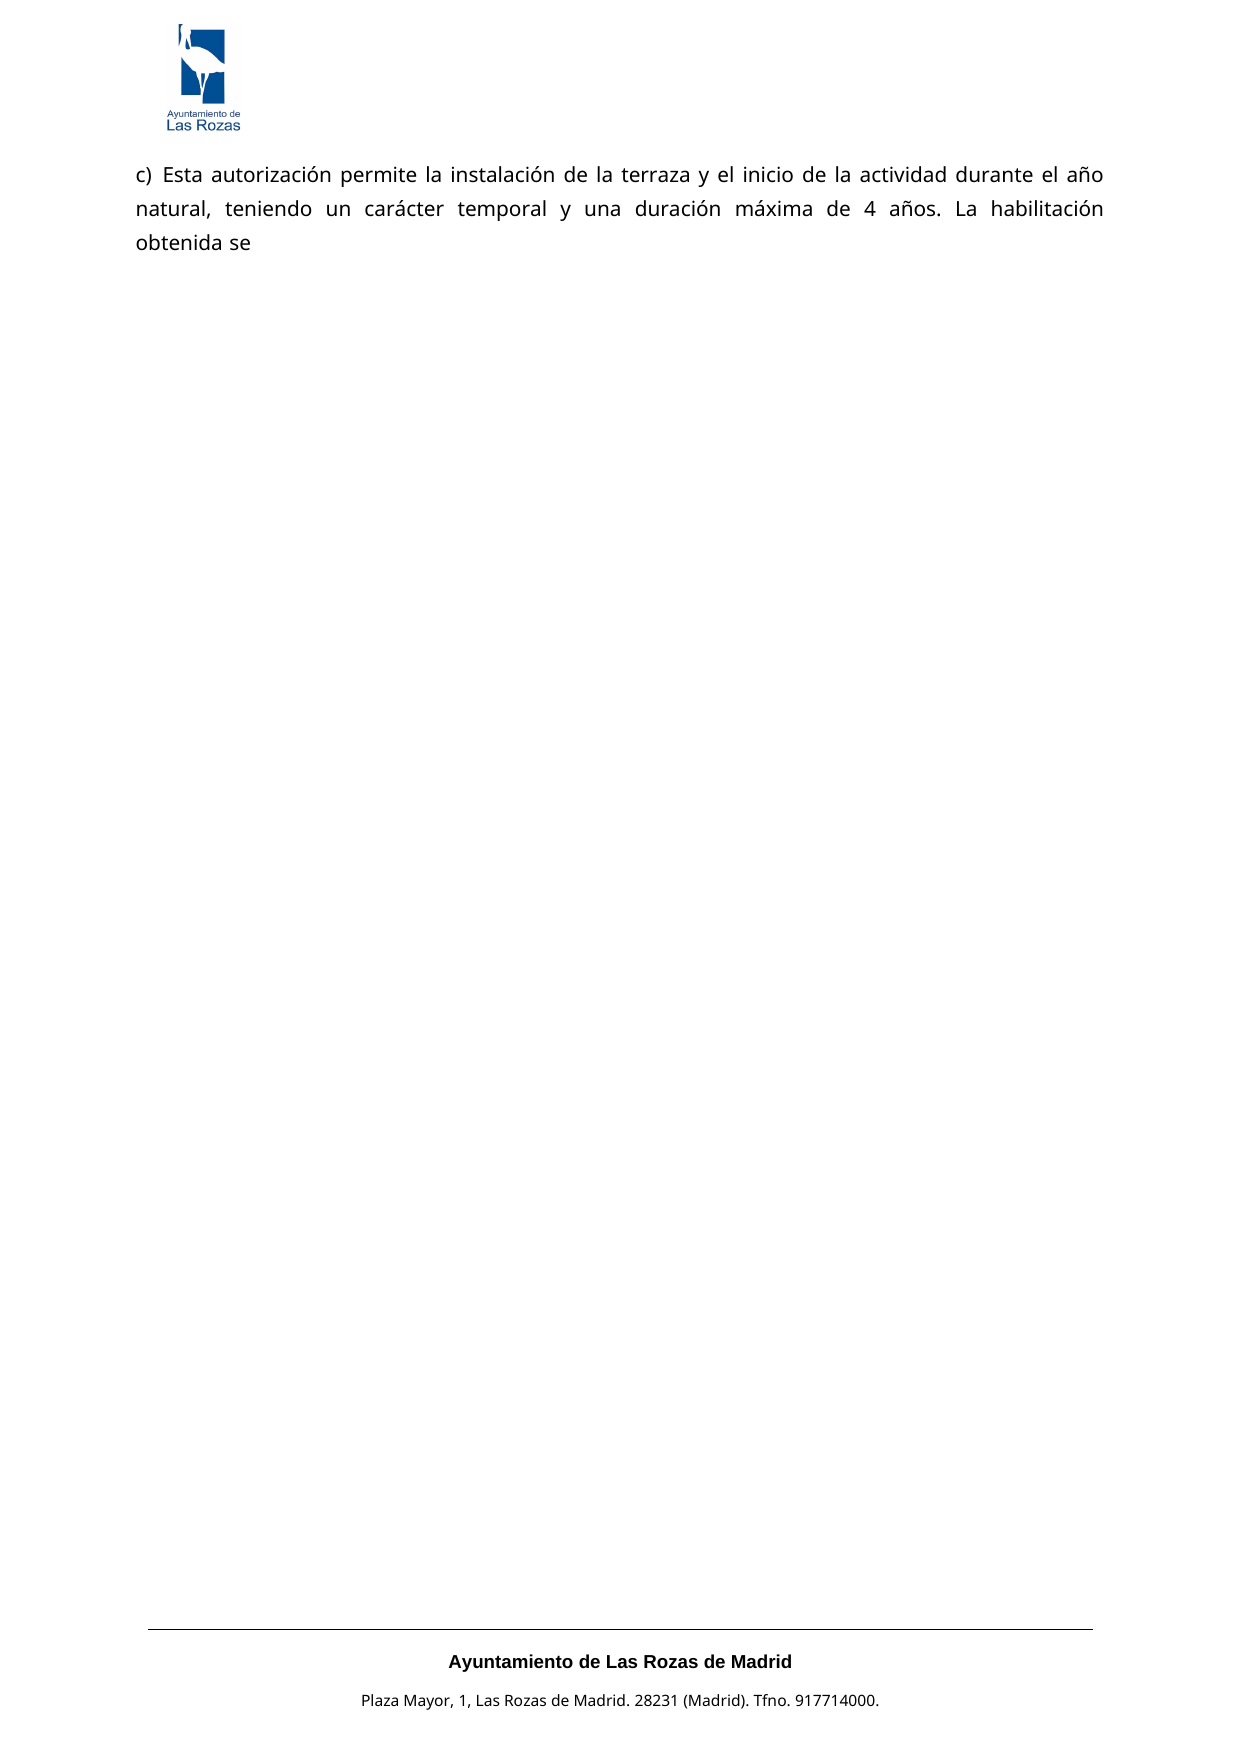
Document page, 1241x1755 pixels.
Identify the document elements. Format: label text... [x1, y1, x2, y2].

list Esta autorización permite la instalación de la terraza y el inicio de la actividad durante el año natural, teniendo un carácter temporal y una duración máxima de 4 años. La habilitación obtenida se [135, 160, 1105, 256]
